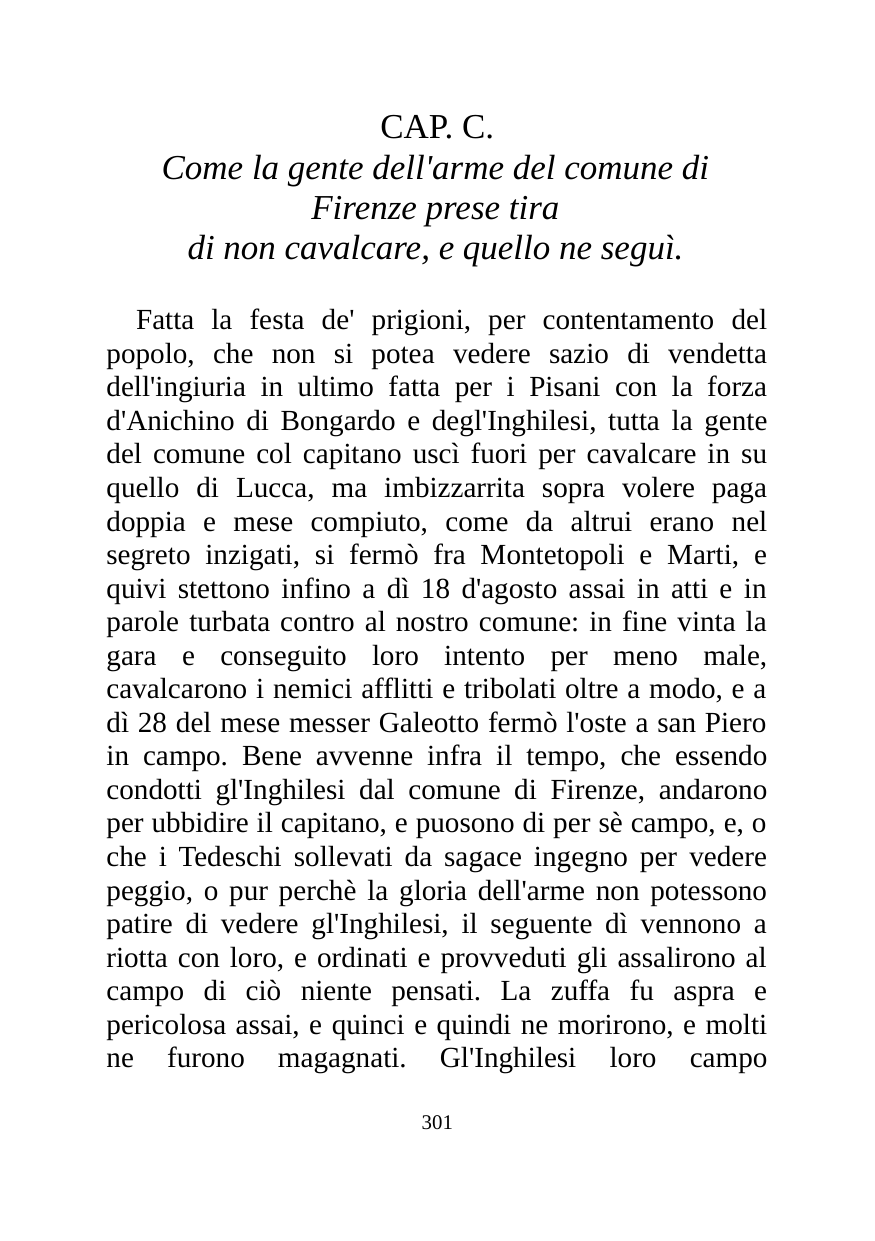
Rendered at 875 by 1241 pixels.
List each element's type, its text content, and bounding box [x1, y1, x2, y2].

subtitle CAP. C. Come la gente dell'arme del comune di Firenze prese tira di non cavalcare, e quello ne seguì. [106, 106, 768, 267]
text Fatta la festa de' prigioni, per contentamento del popolo, che non si potea vedere sazio di vendetta dell'ingiuria in ultimo fatta per i Pisani con la forza d'Anichino di Bongardo e degl'Inghilesi, tutta la gente del comune col capitano uscì fuori per cavalcare in su quello di Lucca, ma imbizzarrita sopra volere paga doppia e mese compiuto, come da altrui erano nel segreto inzigati, si fermò fra Montetopoli e Marti, e quivi stettono infino a dì 18 d'agosto assai in atti e in parole turbata contro al nostro comune: in fine vinta la gara e conseguito loro intento per meno male, cavalcarono i nemici afflitti e tribolati oltre a modo, e a dì 28 del mese messer Galeotto fermò l'oste a san Piero in campo. Bene avvenne infra il tempo, che essendo condotti gl'Inghilesi dal comune di Firenze, andarono per ubbidire il capitano, e puosono di per sè campo, e, o che i Tedeschi sollevati da sagace ingegno per vedere peggio, o pur perchè la gloria dell'arme non potessono patire di vedere gl'Inghilesi, il seguente dì vennono a riotta con loro, e ordinati e provveduti gli assalirono al campo di ciò niente pensati. La zuffa fu aspra e pericolosa assai, e quinci e quindi ne morirono, e molti ne furono magagnati. Gl'Inghilesi loro campo [106, 302, 768, 1074]
